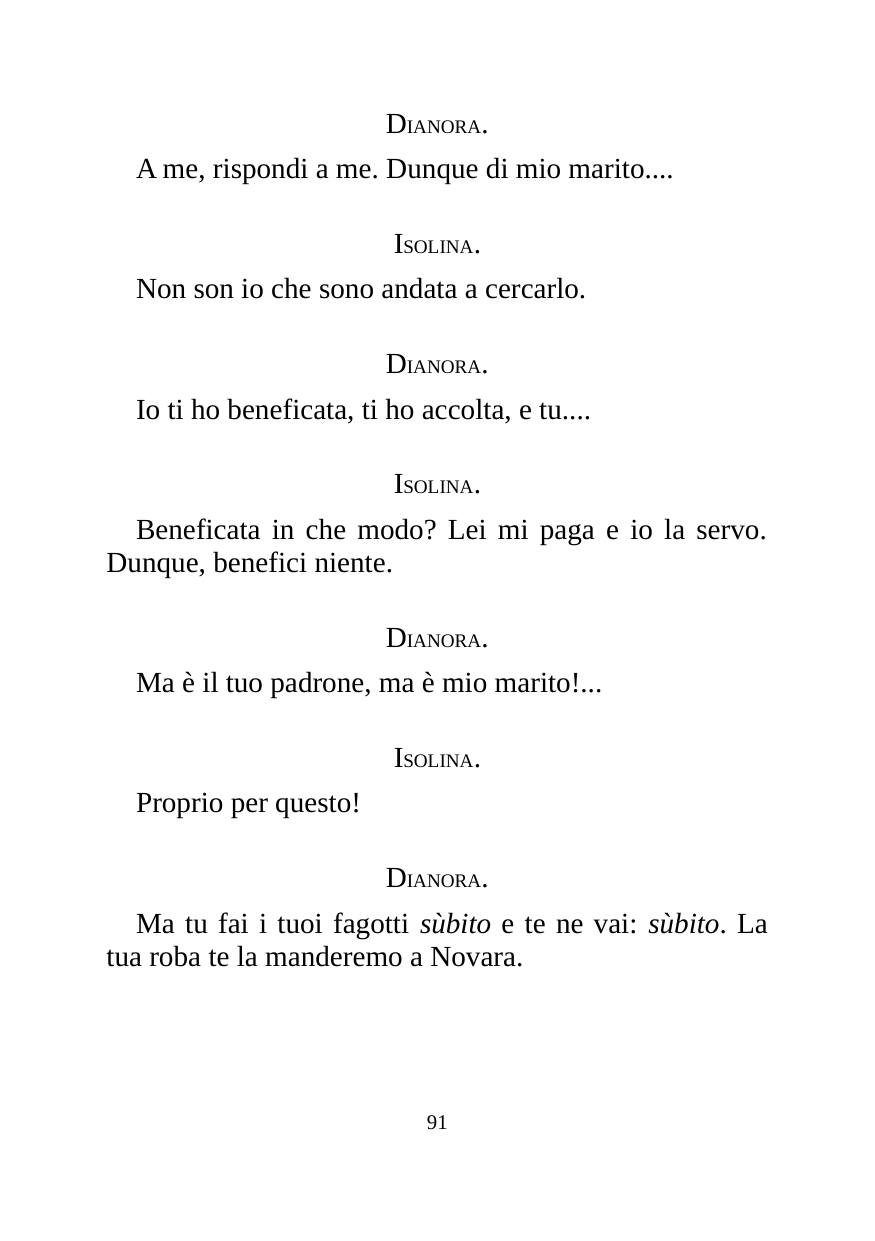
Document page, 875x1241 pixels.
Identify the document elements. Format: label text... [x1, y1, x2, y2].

text Isolina. [106, 740, 768, 774]
text Dianora. [106, 860, 768, 894]
text Proprio per questo! [106, 786, 768, 819]
text Beneficata in che modo? Lei mi paga e io la servo. Dunque, benefici niente. [106, 512, 768, 579]
text Isolina. [106, 226, 768, 260]
text Non son io che sono andata a cercarlo. [106, 272, 768, 305]
text Ma è il tuo padrone, ma è mio marito!... [106, 666, 768, 699]
text Dianora. [106, 620, 768, 654]
text Ma tu fai i tuoi fagotti sùbito e te ne vai: sùbito. La tua roba te la manderemo a Novara. [106, 906, 768, 973]
text A me, rispondi a me. Dunque di mio marito.... [106, 152, 768, 185]
text Io ti ho beneficata, ti ho accolta, e tu.... [106, 392, 768, 425]
text Isolina. [106, 467, 768, 500]
text Dianora. [106, 346, 768, 380]
text Dianora. [106, 106, 768, 140]
